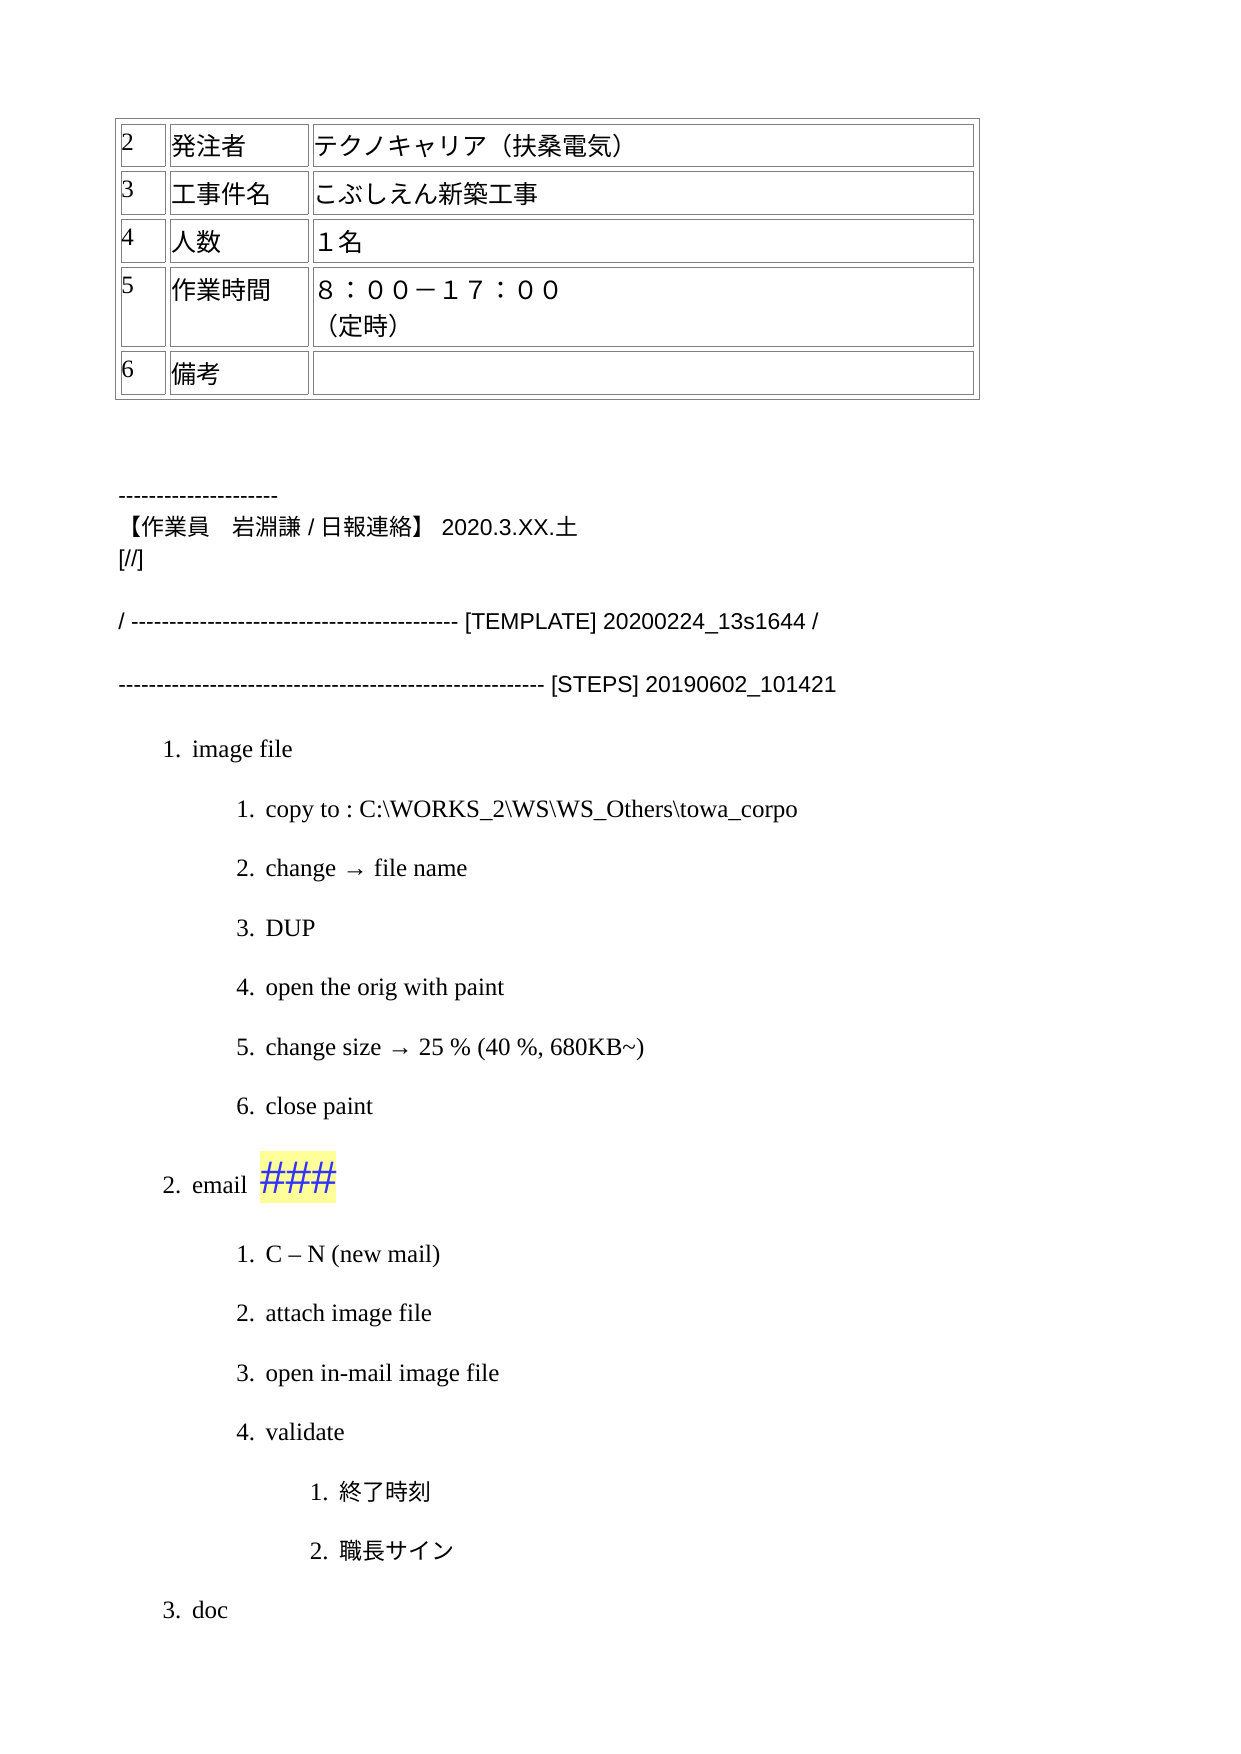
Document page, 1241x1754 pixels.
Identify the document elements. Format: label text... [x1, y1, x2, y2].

table_cell １名 [310, 214, 976, 262]
table_cell こぶしえん新築工事 [310, 166, 976, 214]
table_cell [310, 346, 976, 394]
table_cell 人数 [168, 214, 310, 262]
table_cell テクノキャリア（扶桑電気） [310, 119, 976, 166]
text 【作業員 岩淵謙 / 日報連絡】 2020.3.XX.土 [118, 513, 1122, 540]
table_cell 6 [118, 346, 168, 394]
list open the orig with paint [236, 972, 1122, 1001]
list DUP [236, 913, 1122, 941]
list 終了時刻 [309, 1477, 1122, 1505]
list validate [236, 1417, 1122, 1446]
table_cell ８：００－１７：００ （定時） [310, 262, 976, 346]
list close paint [236, 1091, 1122, 1120]
list doc [162, 1596, 1122, 1624]
table_cell 4 [118, 214, 168, 262]
table_cell 2 [118, 119, 168, 166]
list attach image file [236, 1298, 1122, 1327]
list image file [162, 734, 1122, 763]
list email ### [162, 1151, 1122, 1203]
list open in-mail image file [236, 1358, 1122, 1386]
table_cell 5 [118, 262, 168, 346]
list C – N (new mail) [236, 1239, 1122, 1267]
list change size → 25 % (40 %, 680KB~) [236, 1032, 1122, 1060]
table_cell 3 [118, 166, 168, 214]
list change → file name [236, 853, 1122, 882]
list copy to : C:\WORKS_2\WS\WS_Others\towa_corpo [236, 794, 1122, 822]
table_cell [314, 352, 973, 394]
text -------------------------------------------------------- [STEPS] 20190602_101421 [118, 671, 1122, 698]
table_cell 作業時間 [168, 262, 310, 346]
table_cell 発注者 [168, 119, 310, 166]
table_cell 工事件名 [168, 166, 310, 214]
text / ------------------------------------------- [TEMPLATE] 20200224_13s1644 / [118, 608, 1122, 634]
text --------------------- [118, 482, 1122, 508]
text [//] [118, 545, 1122, 571]
list 職長サイン [309, 1536, 1122, 1565]
table_cell 備考 [168, 346, 310, 394]
